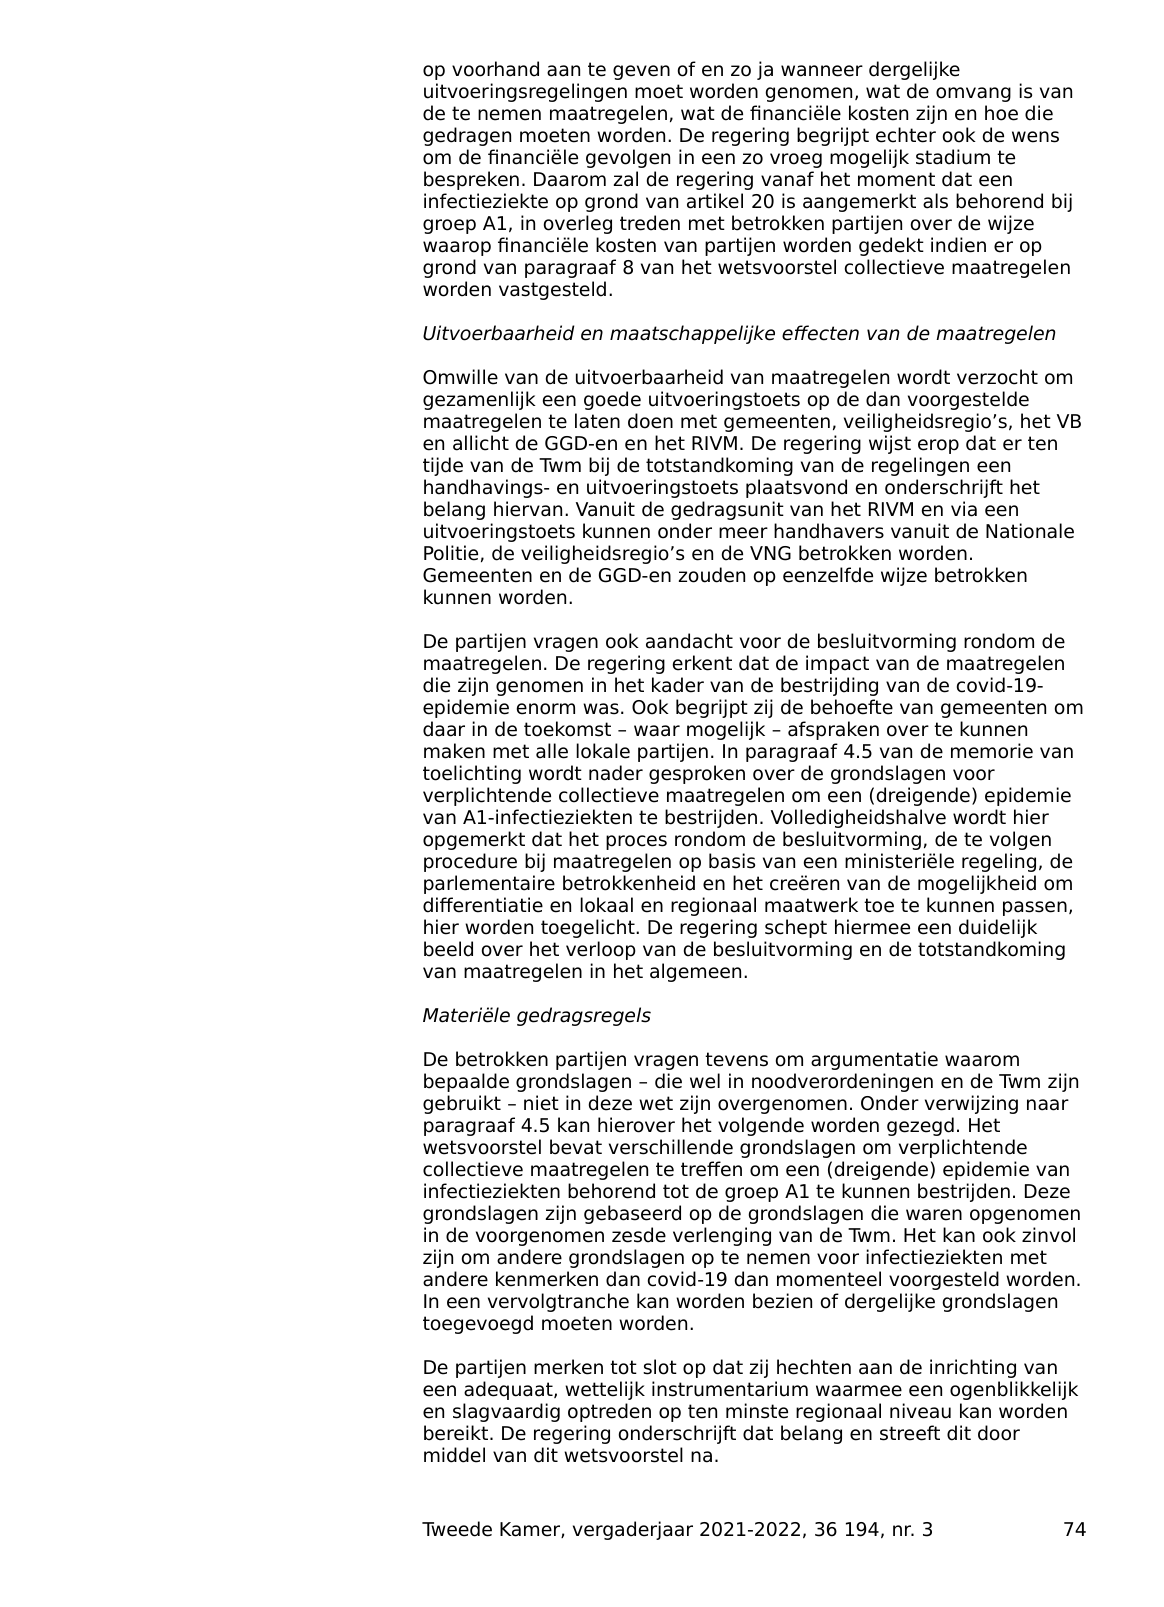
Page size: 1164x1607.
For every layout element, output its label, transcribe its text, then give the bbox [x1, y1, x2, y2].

subtitle Uitvoerbaarheid en maatschappelijke effecten van de maatregelen [422, 323, 1087, 345]
text op voorhand aan te geven of en zo ja wanneer dergelijke uitvoeringsregelingen moet worden genomen, wat de omvang is van de te nemen maatregelen, wat de financiële kosten zijn en hoe die gedragen moeten worden. De regering begrijpt echter ook de wens om de financiële gevolgen in een zo vroeg mogelijk stadium te bespreken. Daarom zal de regering vanaf het moment dat een infectieziekte op grond van artikel 20 is aangemerkt als behorend bij groep A1, in overleg treden met betrokken partijen over de wijze waarop financiële kosten van partijen worden gedekt indien er op grond van paragraaf 8 van het wetsvoorstel collectieve maatregelen worden vastgesteld. [422, 59, 1087, 301]
text De partijen vragen ook aandacht voor de besluitvorming rondom de maatregelen. De regering erkent dat de impact van de maatregelen die zijn genomen in het kader van de bestrijding van de covid-19-epidemie enorm was. Ook begrijpt zij de behoefte van gemeenten om daar in de toekomst – waar mogelijk – afspraken over te kunnen maken met alle lokale partijen. In paragraaf 4.5 van de memorie van toelichting wordt nader gesproken over de grondslagen voor verplichtende collectieve maatregelen om een (dreigende) epidemie van A1-infectieziekten te bestrijden. Volledigheidshalve wordt hier opgemerkt dat het proces rondom de besluitvorming, de te volgen procedure bij maatregelen op basis van een ministeriële regeling, de parlementaire betrokkenheid en het creëren van de mogelijkheid om differentiatie en lokaal en regionaal maatwerk toe te kunnen passen, hier worden toegelicht. De regering schept hiermee een duidelijk beeld over het verloop van de besluitvorming en de totstandkoming van maatregelen in het algemeen. [422, 631, 1087, 983]
text De partijen merken tot slot op dat zij hechten aan de inrichting van een adequaat, wettelijk instrumentarium waarmee een ogenblikkelijk en slagvaardig optreden op ten minste regionaal niveau kan worden bereikt. De regering onderschrijft dat belang en streeft dit door middel van dit wetsvoorstel na. [422, 1357, 1087, 1467]
text Omwille van de uitvoerbaarheid van maatregelen wordt verzocht om gezamenlijk een goede uitvoeringstoets op de dan voorgestelde maatregelen te laten doen met gemeenten, veiligheidsregio’s, het VB en allicht de GGD-en en het RIVM. De regering wijst erop dat er ten tijde van de Twm bij de totstandkoming van de regelingen een handhavings- en uitvoeringstoets plaatsvond en onderschrijft het belang hiervan. Vanuit de gedragsunit van het RIVM en via een uitvoeringstoets kunnen onder meer handhavers vanuit de Nationale Politie, de veiligheidsregio’s en de VNG betrokken worden. Gemeenten en de GGD-en zouden op eenzelfde wijze betrokken kunnen worden. [422, 367, 1087, 609]
subtitle Materiële gedragsregels [422, 1005, 1087, 1027]
text De betrokken partijen vragen tevens om argumentatie waarom bepaalde grondslagen – die wel in noodverordeningen en de Twm zijn gebruikt – niet in deze wet zijn overgenomen. Onder verwijzing naar paragraaf 4.5 kan hierover het volgende worden gezegd. Het wetsvoorstel bevat verschillende grondslagen om verplichtende collectieve maatregelen te treffen om een (dreigende) epidemie van infectieziekten behorend tot de groep A1 te kunnen bestrijden. Deze grondslagen zijn gebaseerd op de grondslagen die waren opgenomen in de voorgenomen zesde verlenging van de Twm. Het kan ook zinvol zijn om andere grondslagen op te nemen voor infectieziekten met andere kenmerken dan covid-19 dan momenteel voorgesteld worden. In een vervolgtranche kan worden bezien of dergelijke grondslagen toegevoegd moeten worden. [422, 1049, 1087, 1335]
